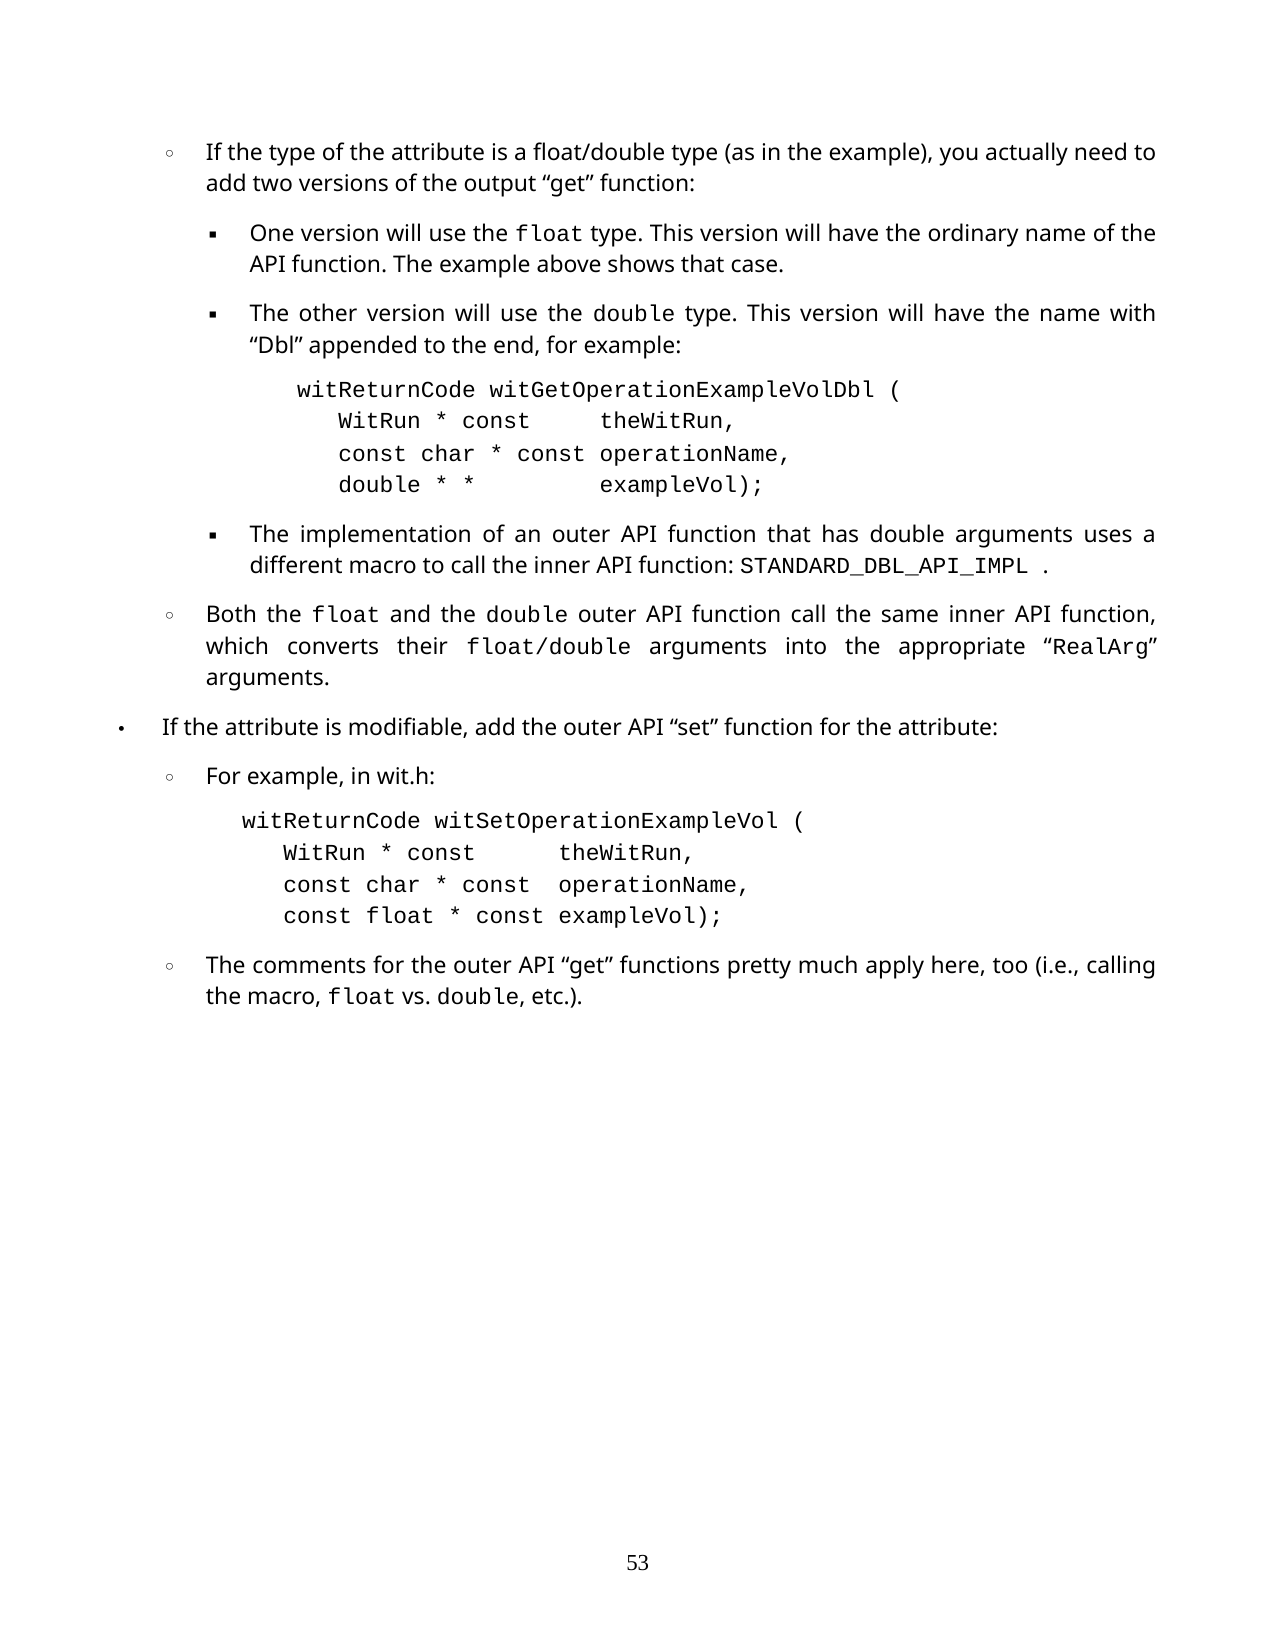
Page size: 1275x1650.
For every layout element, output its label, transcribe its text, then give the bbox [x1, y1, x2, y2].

list If the attribute is modifiable, add the outer API “set” function for the attribute: [118, 710, 1157, 742]
list The comments for the outer API “get” functions pretty much apply here, too (i.e., calling the macro, float vs. double, etc.). [162, 949, 1157, 1011]
text const char * const operationName, [118, 873, 1157, 899]
text witReturnCode witSetOperationExampleVol ( [118, 809, 1157, 835]
text WitRun * const theWitRun, [118, 410, 1157, 436]
list For example, in wit.h: [162, 760, 1157, 791]
text WitRun * const theWitRun, [118, 841, 1157, 867]
text double * * exampleVol); [118, 474, 1157, 500]
text witReturnCode witGetOperationExampleVolDbl ( [118, 378, 1157, 404]
list Both the float and the double outer API function call the same inner API function, which converts their float/double arguments into the appropriate “RealArg” arguments. [162, 598, 1157, 692]
text const float * const exampleVol); [118, 905, 1157, 931]
list One version will use the float type. This version will have the ordinary name of the API function. The example above shows that case. [206, 217, 1157, 279]
list The other version will use the double type. This version will have the name with “Dbl” appended to the end, for example: [206, 297, 1157, 360]
list If the type of the attribute is a float/double type (as in the example), you actually need to add two versions of the output “get” function: [162, 136, 1157, 199]
list The implementation of an outer API function that has double arguments uses a different macro to call the inner API function: STANDARD_DBL_API_IMPL . [206, 518, 1157, 580]
text const char * const operationName, [118, 442, 1157, 468]
